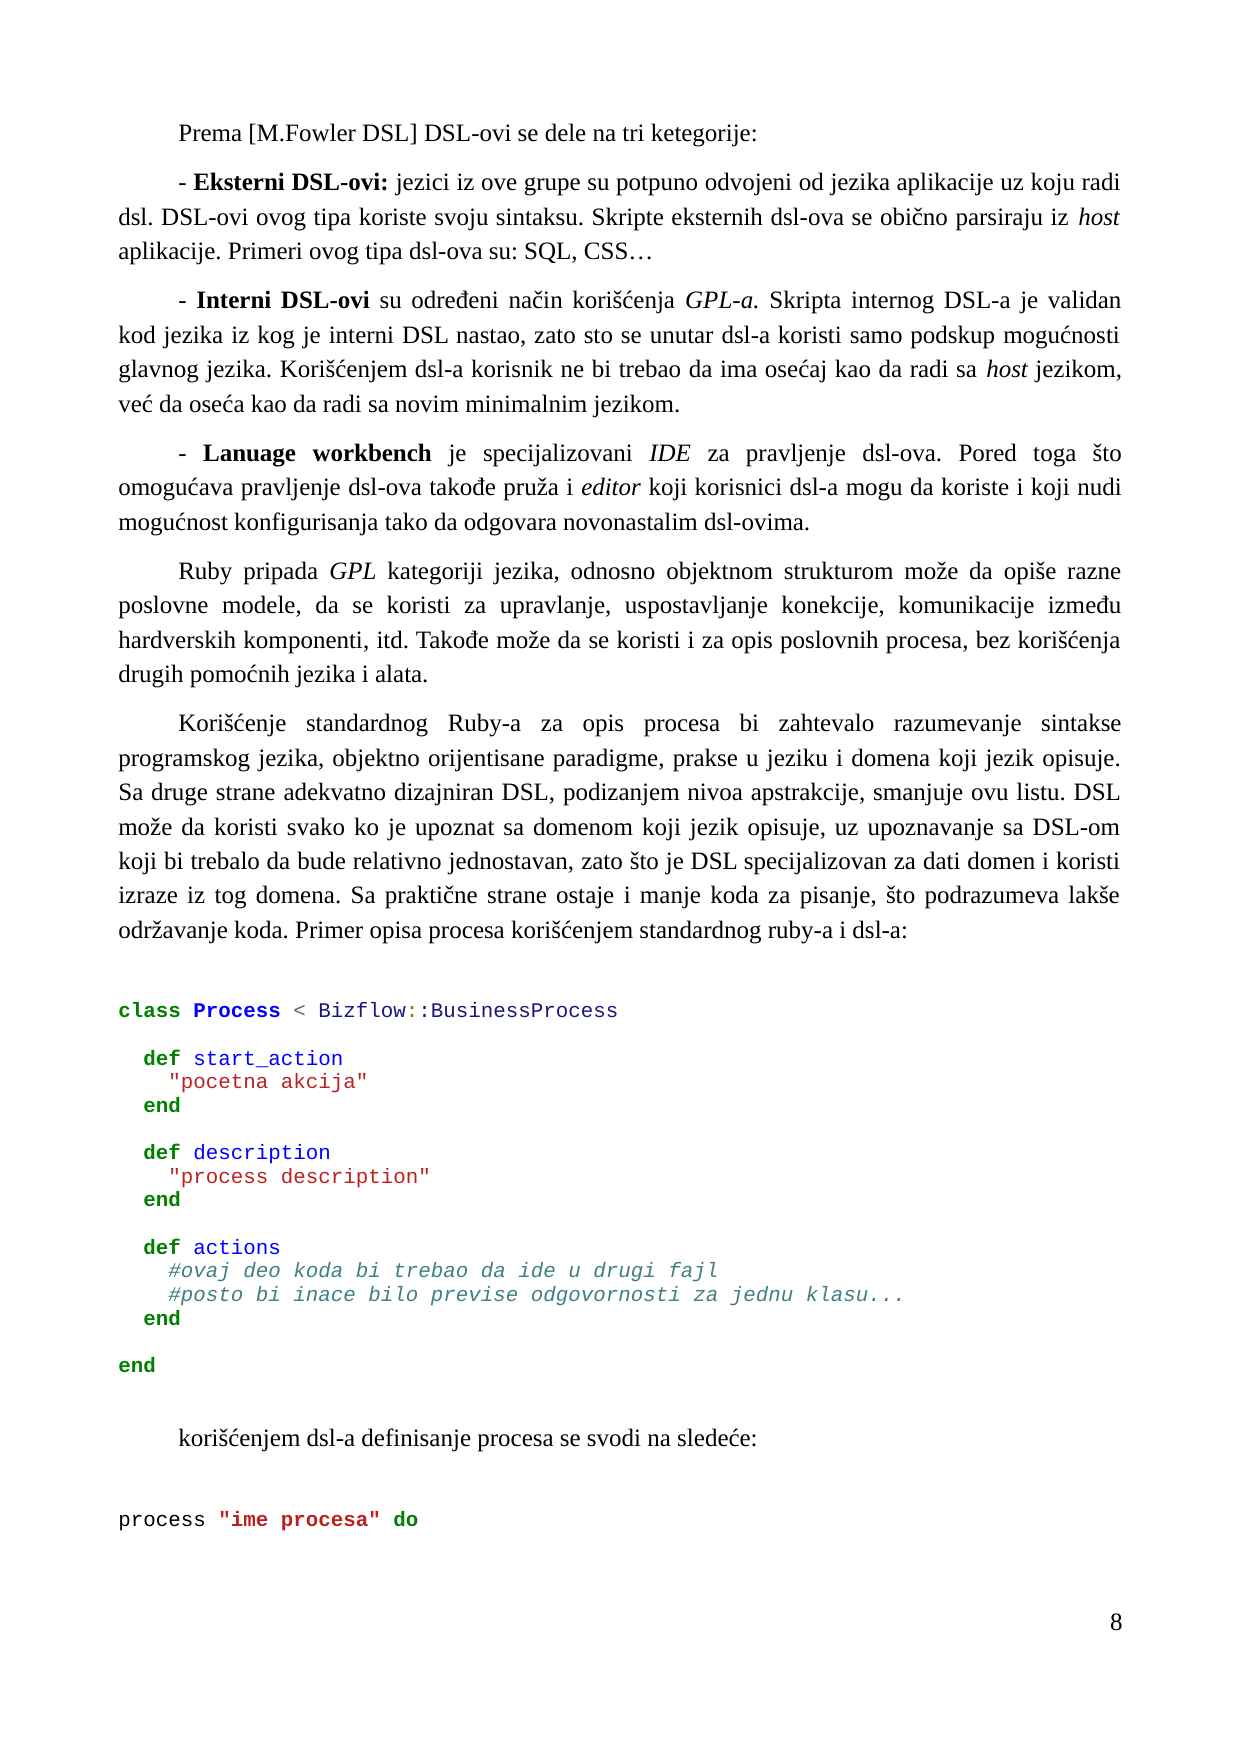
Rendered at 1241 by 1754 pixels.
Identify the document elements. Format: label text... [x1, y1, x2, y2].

text Korišćenje standardnog Ruby-a za opis procesa bi zahtevalo razumevanje sintakse programskog jezika, objektno orijentisane paradigme, prakse u jeziku i domena koji jezik opisuje. Sa druge strane adekvatno dizajniran DSL, podizanjem nivoa apstrakcije, smanjuje ovu listu. DSL može da koristi svako ko je upoznat sa domenom koji jezik opisuje, uz upoznavanje sa DSL-om koji bi trebalo da bude relativno jednostavan, zato što je DSL specijalizovan za dati domen i koristi izraze iz tog domena. Sa praktične strane ostaje i manje koda za pisanje, što podrazumeva lakše održavanje koda. Primer opisa procesa korišćenjem standardnog ruby-a i dsl-a: [118, 708, 1122, 944]
text end [118, 1355, 1122, 1378]
text end [118, 1308, 1122, 1331]
text "process description" [118, 1166, 1122, 1189]
text def actions [118, 1237, 1122, 1260]
text end [118, 1189, 1122, 1213]
text korišćenjem dsl-a definisanje procesa se svodi na sledeće: [118, 1423, 1122, 1452]
text def start_action [118, 1047, 1122, 1071]
text #posto bi inace bilo previse odgovornosti za jednu klasu... [118, 1284, 1122, 1308]
text Ruby pripada GPL kategoriji jezika, odnosno objektnom strukturom može da opiše razne poslovne modele, da se koristi za upravlanje, uspostavljanje konekcije, komunikacije između hardverskih komponenti, itd. Takođe može da se koristi i za opis poslovnih procesa, bez korišćenja drugih pomoćnih jezika i alata. [118, 556, 1122, 688]
text - Eksterni DSL-ovi: jezici iz ove grupe su potpuno odvojeni od jezika aplikacije uz koju radi dsl. DSL-ovi ovog tipa koriste svoju sintaksu. Skripte eksternih dsl-ova se obično parsiraju iz host aplikacije. Primeri ovog tipa dsl-ova su: SQL, CSS… [118, 167, 1122, 265]
text process "ime procesa" do [118, 1509, 1122, 1532]
text def description [118, 1142, 1122, 1166]
text "pocetna akcija" [118, 1071, 1122, 1095]
text #ovaj deo koda bi trebao da ide u drugi fajl [118, 1260, 1122, 1284]
text - Interni DSL-ovi su određeni način korišćenja GPL-a. Skripta internog DSL-a je validan kod jezika iz kog je interni DSL nastao, zato sto se unutar dsl-a koristi samo podskup mogućnosti glavnog jezika. Korišćenjem dsl-a korisnik ne bi trebao da ima osećaj kao da radi sa host jezikom, već da oseća kao da radi sa novim minimalnim jezikom. [118, 285, 1122, 417]
text - Lanuage workbench je specijalizovani IDE za pravljenje dsl-ova. Pored toga što omogućava pravljenje dsl-ova takođe pruža i editor koji korisnici dsl-a mogu da koriste i koji nudi mogućnost konfigurisanja tako da odgovara novonastalim dsl-ovima. [118, 438, 1122, 535]
text class Process < Bizflow::BusinessProcess [118, 1000, 1122, 1024]
text end [118, 1095, 1122, 1118]
text Prema [M.Fowler DSL] DSL-ovi se dele na tri ketegorije: [118, 118, 1122, 147]
